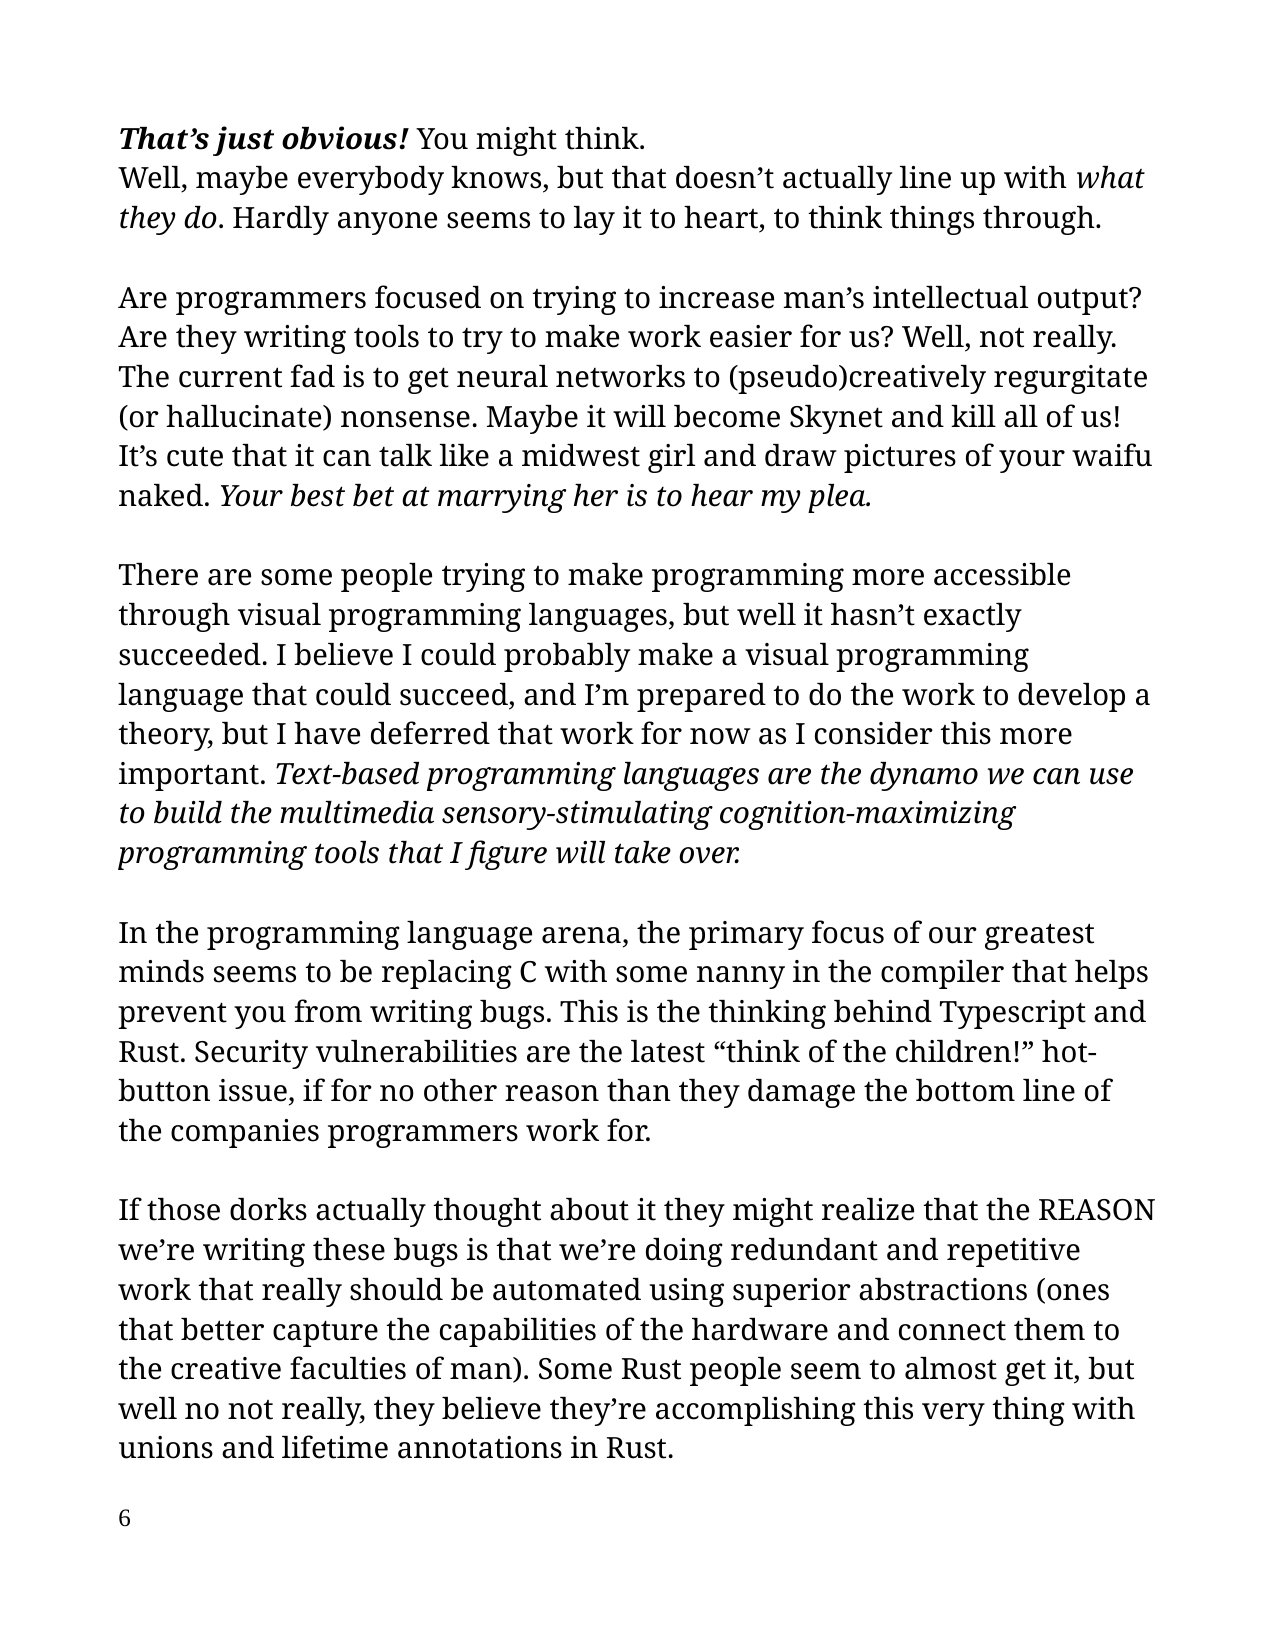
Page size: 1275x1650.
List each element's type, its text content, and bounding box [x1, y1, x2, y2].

text Well, maybe everybody knows, but that doesn’t actually line up with what they do. Hardly anyone seems to lay it to heart, to think things through. [118, 158, 1157, 237]
text There are some people trying to make programming more accessible through visual programming languages, but well it hasn’t exactly succeeded. I believe I could probably make a visual programming language that could succeed, and I’m prepared to do the work to develop a theory, but I have deferred that work for now as I consider this more important. Text-based programming languages are the dynamo we can use to build the multimedia sensory-stimulating cognition-maximizing programming tools that I figure will take over. [118, 555, 1157, 872]
text That’s just obvious! You might think. [118, 118, 1157, 158]
text Are programmers focused on trying to increase man’s intellectual output? Are they writing tools to try to make work easier for us? Well, not really. The current fad is to get neural networks to (pseudo)creatively regurgitate (or hallucinate) nonsense. Maybe it will become Skynet and kill all of us! It’s cute that it can talk like a midwest girl and draw pictures of your waifu naked. Your best bet at marrying her is to hear my plea. [118, 277, 1157, 515]
text In the programming language arena, the primary focus of our greatest minds seems to be replacing C with some nanny in the compiler that helps prevent you from writing bugs. This is the thinking behind Typescript and Rust. Security vulnerabilities are the latest “think of the children!” hot-button issue, if for no other reason than they damage the bottom line of the companies programmers work for. [118, 912, 1157, 1150]
text If those dorks actually thought about it they might realize that the REASON we’re writing these bugs is that we’re doing redundant and repetitive work that really should be automated using superior abstractions (ones that better capture the capabilities of the hardware and connect them to the creative faculties of man). Some Rust people seem to almost get it, but well no not really, they believe they’re accomplishing this very thing with unions and lifetime annotations in Rust. [118, 1190, 1157, 1467]
